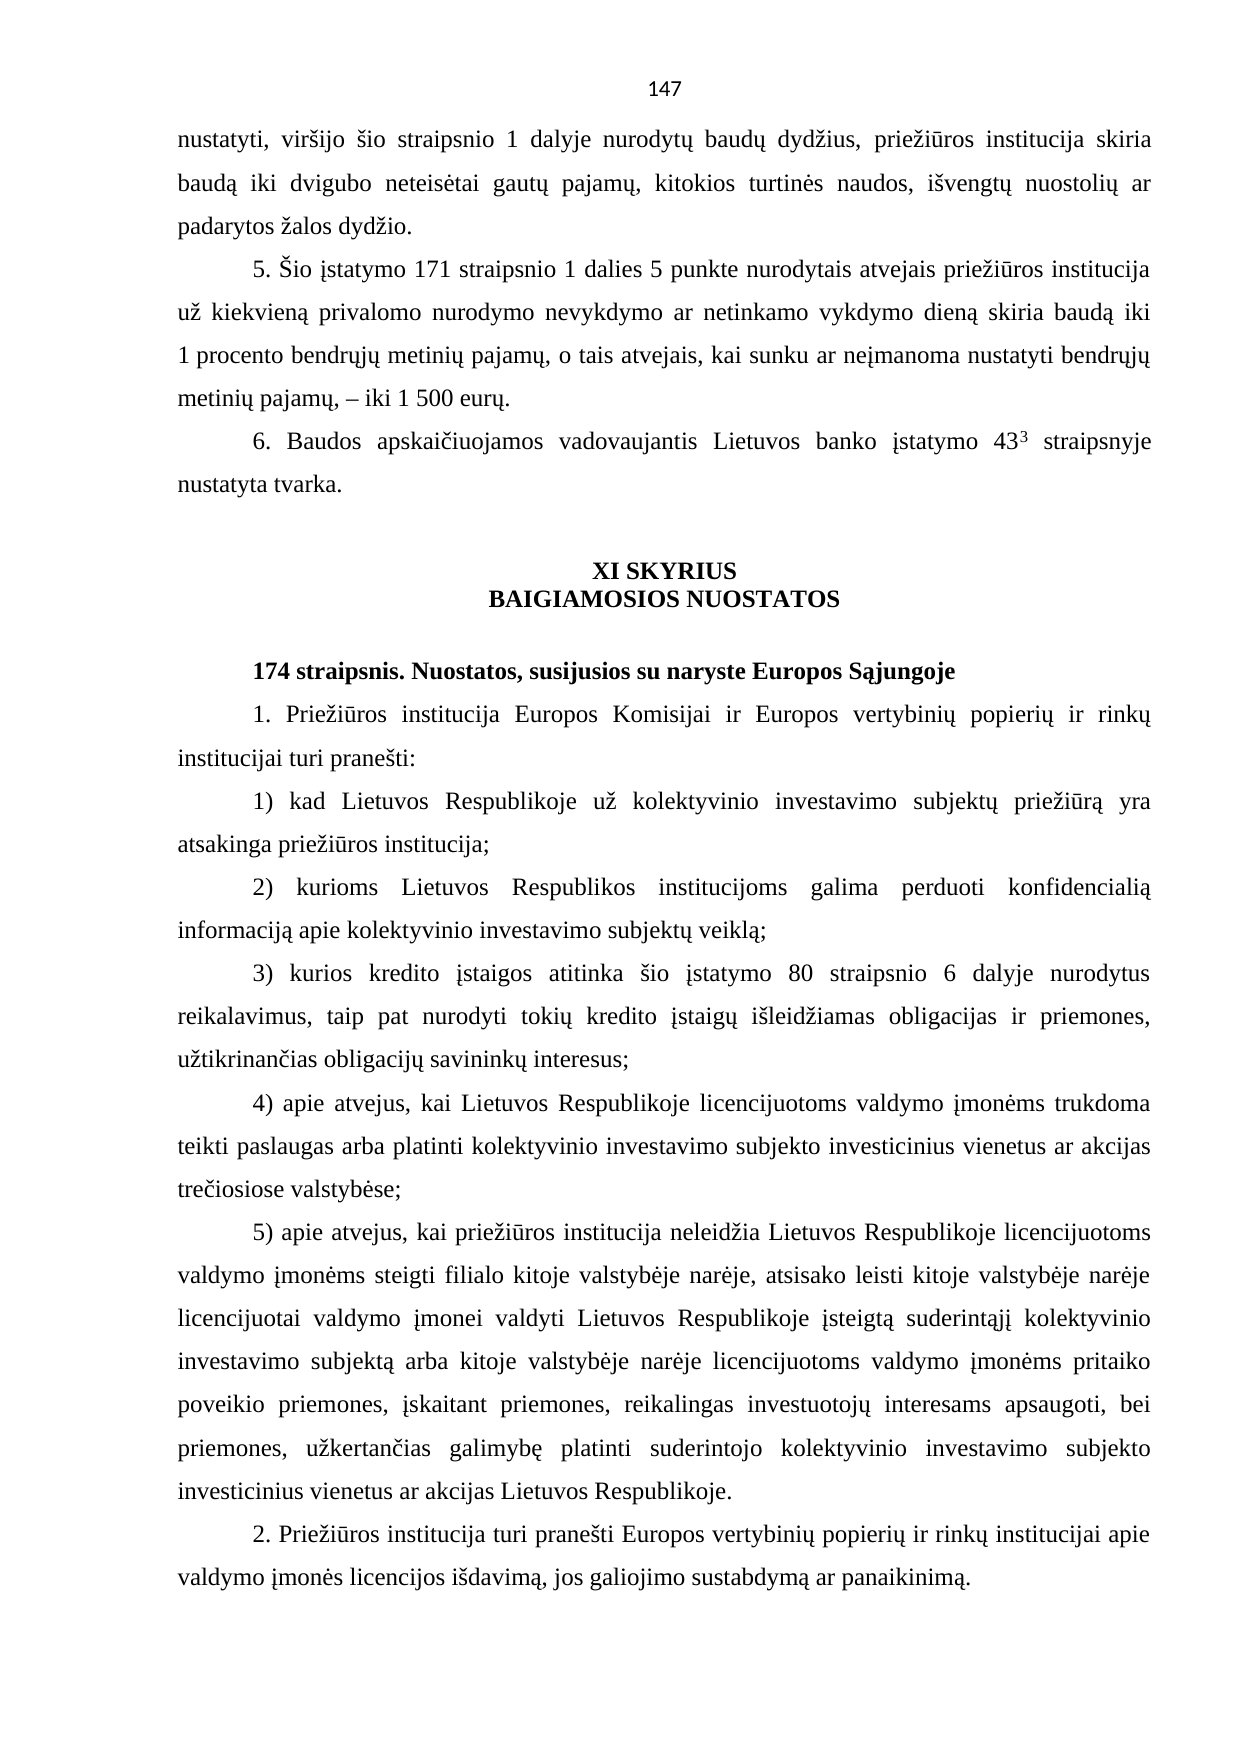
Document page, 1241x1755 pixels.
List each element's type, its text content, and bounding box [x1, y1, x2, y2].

text 1) kad Lietuvos Respublikoje už kolektyvinio investavimo subjektų priežiūrą yra atsakinga priežiūros institucija; [177, 786, 1152, 858]
text 3) kurios kredito įstaigos atitinka šio įstatymo 80 straipsnio 6 dalyje nurodytus reikalavimus, taip pat nurodyti tokių kredito įstaigų išleidžiamas obligacijas ir priemones, užtikrinančias obligacijų savininkų interesus; [177, 958, 1152, 1073]
text XI SKYRIUS [177, 556, 1152, 584]
text nustatyti, viršijo šio straipsnio 1 dalyje nurodytų baudų dydžius, priežiūros institucija skiria baudą iki dvigubo neteisėtai gautų pajamų, kitokios turtinės naudos, išvengtų nuostolių ar padarytos žalos dydžio. [177, 124, 1152, 239]
text 5) apie atvejus, kai priežiūros institucija neleidžia Lietuvos Respublikoje licencijuotoms valdymo įmonėms steigti filialo kitoje valstybėje narėje, atsisako leisti kitoje valstybėje narėje licencijuotai valdymo įmonei valdyti Lietuvos Respublikoje įsteigtą suderintąjį kolektyvinio investavimo subjektą arba kitoje valstybėje narėje licencijuotoms valdymo įmonėms pritaiko poveikio priemones, įskaitant priemones, reikalingas investuotojų interesams apsaugoti, bei priemones, užkertančias galimybę platinti suderintojo kolektyvinio investavimo subjekto investicinius vienetus ar akcijas Lietuvos Respublikoje. [177, 1217, 1152, 1504]
text BAIGIAMOSIOS NUOSTATOS [177, 584, 1152, 613]
text 2) kurioms Lietuvos Respublikos institucijoms galima perduoti konfidencialią informaciją apie kolektyvinio investavimo subjektų veiklą; [177, 872, 1152, 944]
text 174 straipsnis. Nuostatos, susijusios su naryste Europos Sąjungoje [252, 656, 1152, 685]
text 2. Priežiūros institucija turi pranešti Europos vertybinių popierių ir rinkų institucijai apie valdymo įmonės licencijos išdavimą, jos galiojimo sustabdymą ar panaikinimą. [177, 1519, 1152, 1591]
text 6. Baudos apskaičiuojamos vadovaujantis Lietuvos banko įstatymo 433 straipsnyje nustatyta tvarka. [177, 426, 1152, 498]
text 1. Priežiūros institucija Europos Komisijai ir Europos vertybinių popierių ir rinkų institucijai turi pranešti: [177, 699, 1152, 771]
text 4) apie atvejus, kai Lietuvos Respublikoje licencijuotoms valdymo įmonėms trukdoma teikti paslaugas arba platinti kolektyvinio investavimo subjekto investicinius vienetus ar akcijas trečiosiose valstybėse; [177, 1088, 1152, 1203]
text 5. Šio įstatymo 171 straipsnio 1 dalies 5 punkte nurodytais atvejais priežiūros institucija už kiekvieną privalomo nurodymo nevykdymo ar netinkamo vykdymo dieną skiria baudą iki 1 procento bendrųjų metinių pajamų, o tais atvejais, kai sunku ar neįmanoma nustatyti bendrųjų metinių pajamų, – iki 1 500 eurų. [177, 254, 1152, 412]
